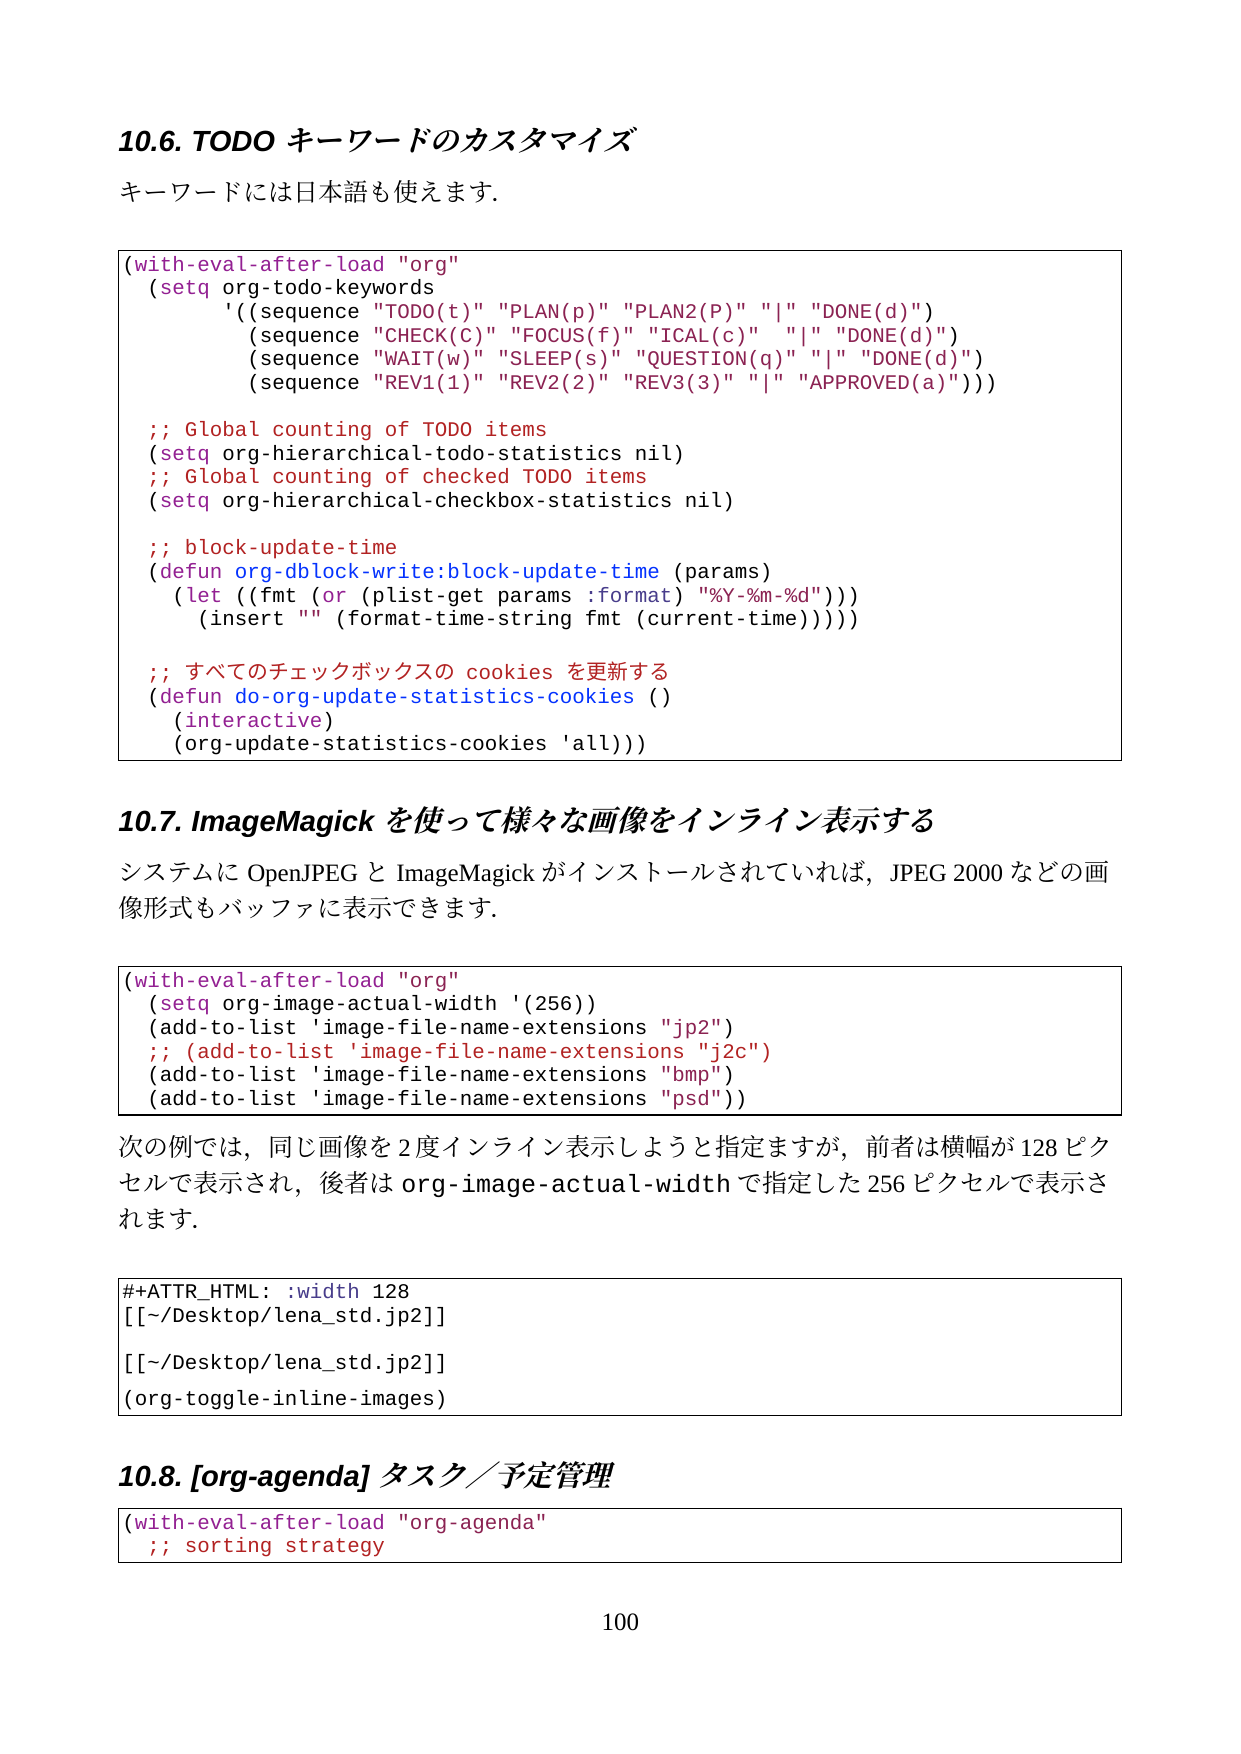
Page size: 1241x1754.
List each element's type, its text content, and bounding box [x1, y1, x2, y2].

text (defun org-dblock-write:block-update-time (params) [119, 557, 1121, 581]
text (setq org-hierarchical-checkbox-statistics nil) [119, 486, 1121, 510]
text (sequence "REV1(1)" "REV2(2)" "REV3(3)" "|" "APPROVED(a)"))) [119, 368, 1121, 392]
text ;; block-update-time [119, 533, 1121, 557]
text (interactive) [119, 706, 1121, 729]
text キーワードには日本語も使えます． [118, 172, 1122, 237]
text (let ((fmt (or (plist-get params :format) "%Y-%m-%d"))) [119, 581, 1121, 604]
text ;; (add-to-list 'image-file-name-extensions "j2c") [119, 1037, 1121, 1060]
subtitle [org-agenda] タスク／予定管理 [118, 1453, 1122, 1495]
text システムに OpenJPEG と ImageMagick がインストールされていれば，JPEG 2000 などの画像形式もバッファに表示できます． [118, 853, 1122, 953]
text ;; すべてのチェックボックスの cookies を更新する [119, 652, 1121, 682]
text [[~/Desktop/lena_std.jp2]] [119, 1301, 1121, 1325]
text (org-toggle-inline-images) [119, 1384, 1121, 1415]
text (add-to-list 'image-file-name-extensions "bmp") [119, 1060, 1121, 1084]
text (setq org-image-actual-width '(256)) [119, 989, 1121, 1013]
text (defun do-org-update-statistics-cookies () [119, 682, 1121, 706]
text '((sequence "TODO(t)" "PLAN(p)" "PLAN2(P)" "|" "DONE(d)") [119, 297, 1121, 321]
text ;; Global counting of checked TODO items [119, 462, 1121, 486]
text (add-to-list 'image-file-name-extensions "psd")) [119, 1084, 1121, 1114]
text (with-eval-after-load "org" [119, 251, 1121, 273]
text 次の例では，同じ画像を2度インライン表示しようと指定ますが，前者は横幅が128ピクセルで表示され，後者は org-image-actual-width で指定した256ピクセルで表示されます． [118, 1128, 1122, 1265]
subtitle ImageMagick を使って様々な画像をインライン表示する [118, 798, 1122, 840]
text (org-update-statistics-cookies 'all))) [119, 729, 1121, 760]
text ;; Global counting of TODO items [119, 415, 1121, 439]
text ;; sorting strategy [119, 1531, 1121, 1562]
text #+ATTR_HTML: :width 128 [119, 1279, 1121, 1301]
text (setq org-todo-keywords [119, 273, 1121, 297]
text (with-eval-after-load "org" [119, 967, 1121, 989]
text (add-to-list 'image-file-name-extensions "jp2") [119, 1013, 1121, 1037]
text (setq org-hierarchical-todo-statistics nil) [119, 439, 1121, 462]
text (sequence "WAIT(w)" "SLEEP(s)" "QUESTION(q)" "|" "DONE(d)") [119, 344, 1121, 368]
text (with-eval-after-load "org-agenda" [119, 1509, 1121, 1531]
subtitle TODO キーワードのカスタマイズ [118, 118, 1122, 160]
text [[~/Desktop/lena_std.jp2]] [119, 1348, 1121, 1376]
text (sequence "CHECK(C)" "FOCUS(f)" "ICAL(c)" "|" "DONE(d)") [119, 321, 1121, 344]
text (insert "" (format-time-string fmt (current-time))))) [119, 604, 1121, 628]
